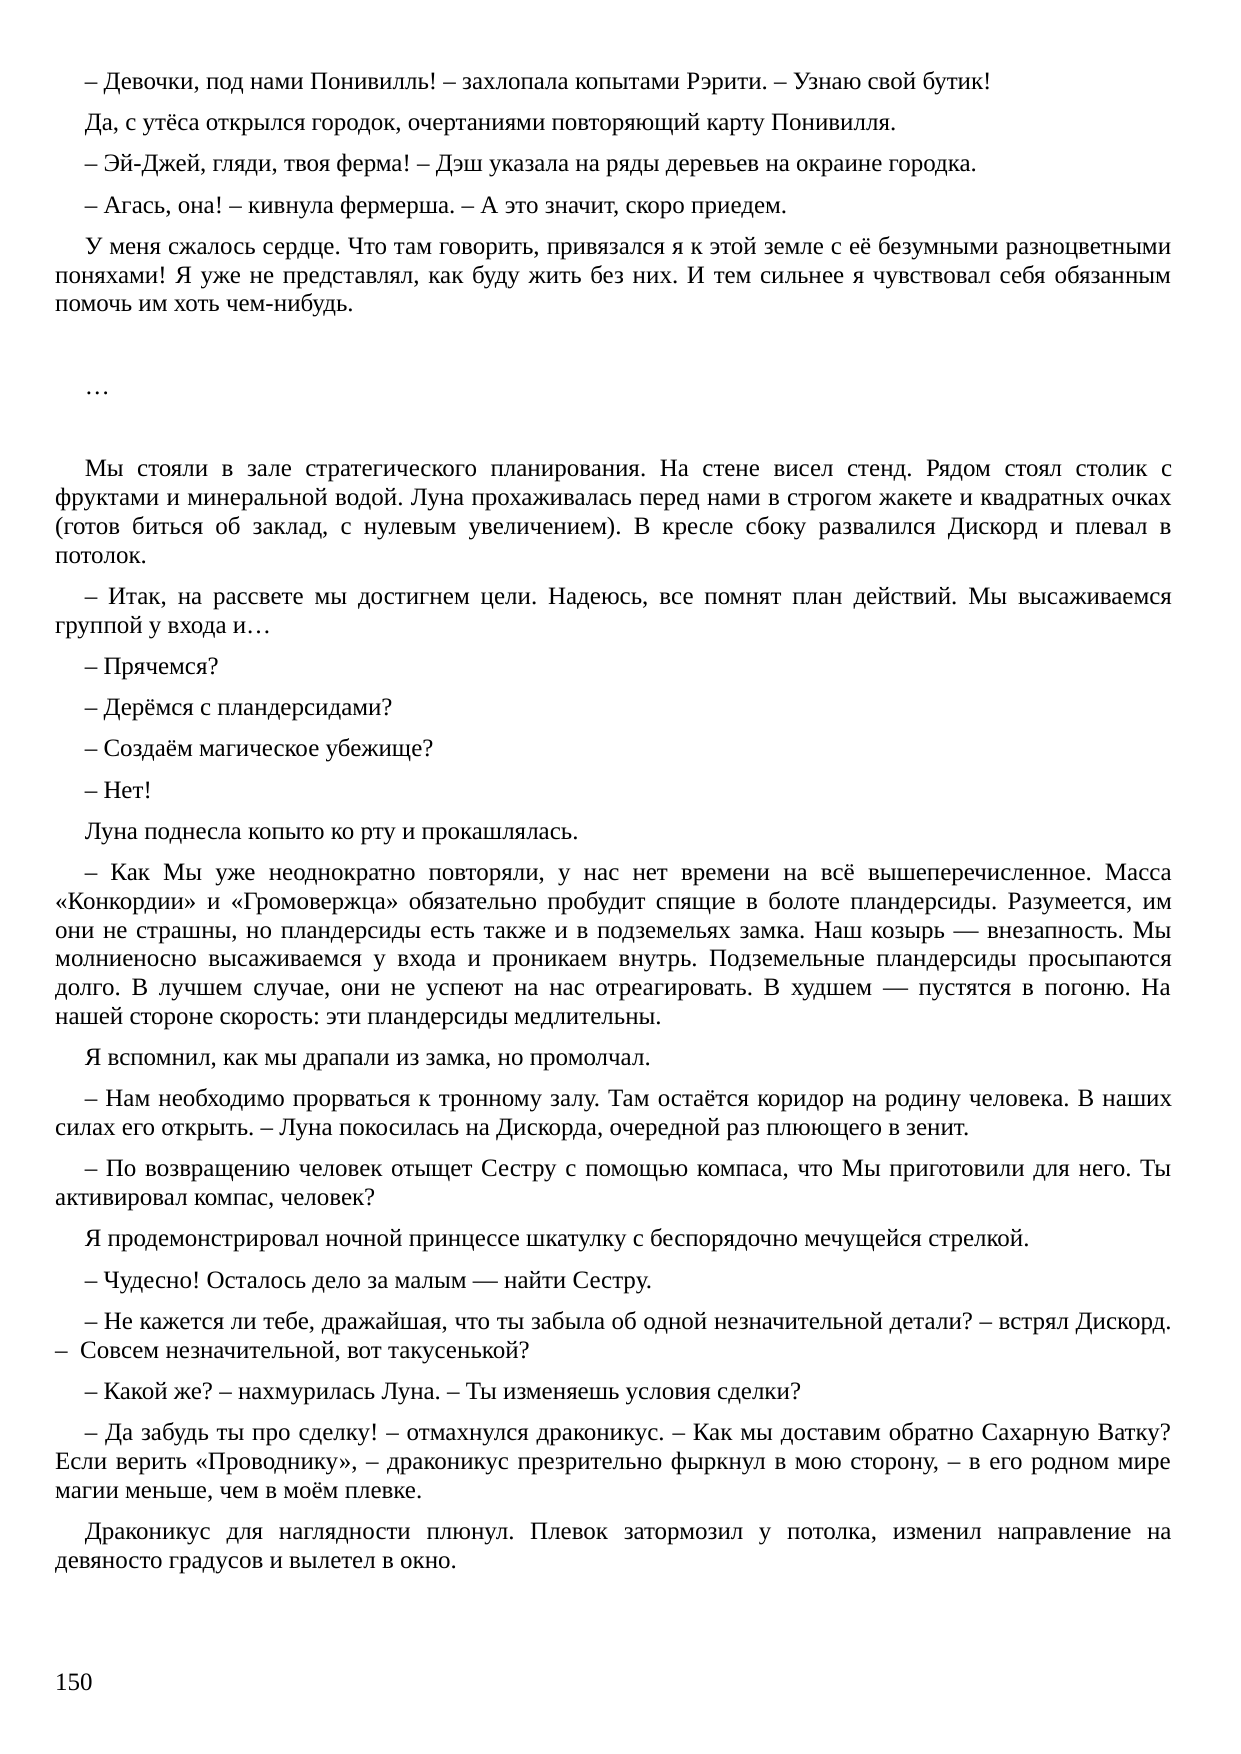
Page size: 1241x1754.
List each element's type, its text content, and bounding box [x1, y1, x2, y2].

text Мы стояли в зале стратегического планирования. На стене висел стенд. Рядом стоял столик с фруктами и минеральной водой. Луна прохаживалась перед нами в строгом жакете и квадратных очках (готов биться об заклад, с нулевым увеличением). В кресле сбоку развалился Дискорд и плевал в потолок. [55, 453, 1173, 568]
text … [55, 371, 1173, 400]
text – Агась, она! – кивнула фермерша. – А это значит, скоро приедем. [55, 190, 1173, 218]
text Луна поднесла копыто ко рту и прокашлялась. [55, 816, 1173, 845]
text Драконикус для наглядности плюнул. Плевок затормозил у потолка, изменил направление на девяносто градусов и вылетел в окно. [55, 1516, 1173, 1573]
text У меня сжалось сердце. Что там говорить, привязался я к этой земле с её безумными разноцветными поняхами! Я уже не представлял, как буду жить без них. И тем сильнее я чувствовал себя обязанным помочь им хоть чем-нибудь. [55, 231, 1173, 317]
text Я продемонстрировал ночной принцессе шкатулку с беспорядочно мечущейся стрелкой. [55, 1223, 1173, 1252]
text – Чудесно! Осталось дело за малым — найти Сестру. [55, 1265, 1173, 1293]
text – Нет! [55, 775, 1173, 803]
text – Создаём магическое убежище? [55, 733, 1173, 762]
text – Эй-Джей, гляди, твоя ферма! – Дэш указала на ряды деревьев на окраине городка. [55, 148, 1173, 177]
text – По возвращению человек отыщет Сестру с помощью компаса, что Мы приготовили для него. Ты активировал компас, человек? [55, 1153, 1173, 1211]
text – Какой же? – нахмурилась Луна. – Ты изменяешь условия сделки? [55, 1376, 1173, 1405]
text – Дерёмся с пландерсидами? [55, 692, 1173, 721]
text – Прячемся? [55, 651, 1173, 680]
text – Нам необходимо прорваться к тронному залу. Там остаётся коридор на родину человека. В наших силах его открыть. – Луна покосилась на Дискорда, очередной раз плюющего в зенит. [55, 1083, 1173, 1141]
text – Как Мы уже неоднократно повторяли, у нас нет времени на всё вышеперечисленное. Масса «Конкордии» и «Громовержца» обязательно пробудит спящие в болоте пландерсиды. Разумеется, им они не страшны, но пландерсиды есть также и в подземельях замка. Наш козырь — внезапность. Мы молниеносно высаживаемся у входа и проникаем внутрь. Подземельные пландерсиды просыпаются долго. В лучшем случае, они не успеют на нас отреагировать. В худшем — пустятся в погоню. На нашей стороне скорость: эти пландерсиды медлительны. [55, 857, 1173, 1030]
text – Да забудь ты про сделку! – отмахнулся драконикус. – Как мы доставим обратно Сахарную Ватку? Если верить «Проводнику», – драконикус презрительно фыркнул в мою сторону, – в его родном мире магии меньше, чем в моём плевке. [55, 1417, 1173, 1503]
text Я вспомнил, как мы драпали из замка, но промолчал. [55, 1042, 1173, 1071]
text – Девочки, под нами Понивилль! – захлопала копытами Рэрити. – Узнаю свой бутик! [55, 66, 1173, 95]
text Да, с утёса открылся городок, очертаниями повторяющий карту Понивилля. [55, 107, 1173, 136]
text – Итак, на рассвете мы достигнем цели. Надеюсь, все помнят план действий. Мы высаживаемся группой у входа и… [55, 581, 1173, 638]
text – Не кажется ли тебе, дражайшая, что ты забыла об одной незначительной детали? – встрял Дискорд. – Совсем незначительной, вот такусенькой? [55, 1306, 1173, 1363]
